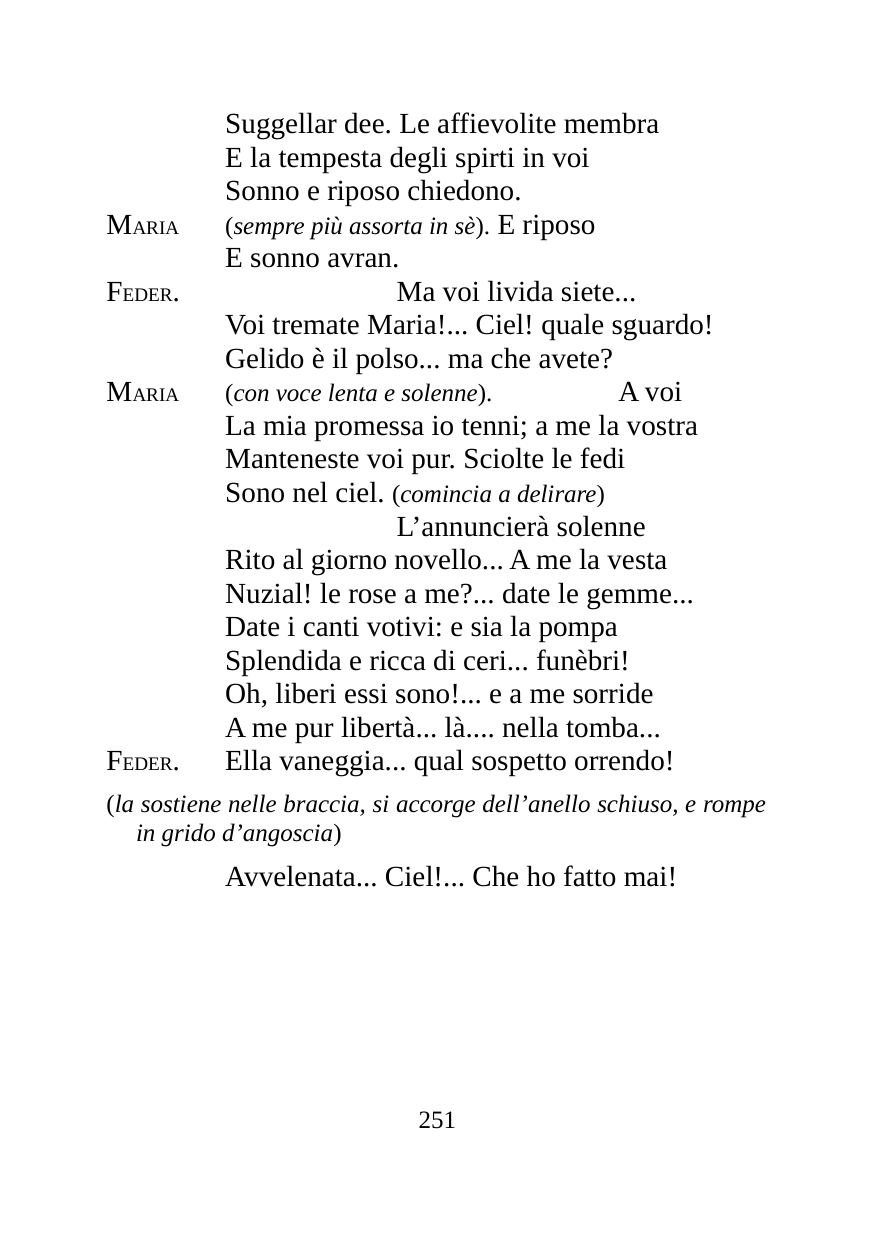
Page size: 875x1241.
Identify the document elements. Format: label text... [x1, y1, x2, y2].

table_cell Ella vaneggia... qual sospetto orrendo! [225, 744, 769, 777]
table_cell Ma voi livida siete... Voi tremate Maria!... Ciel! quale sguardo! Gelido è il polso... ma che avete? [225, 274, 769, 374]
table_cell [106, 860, 225, 893]
table_cell (sempre più assorta in sè). E riposo E sonno avran. [225, 207, 769, 274]
table_cell Feder. [106, 744, 225, 777]
table_cell (con voce lenta e solenne). A voi La mia promessa io tenni; a me la vostra Manteneste voi pur. Sciolte le fedi Sono nel ciel. (comincia a delirare) L’annuncierà solenne Rito al giorno novello... A me la vesta Nuzial! le rose a me?... date le gemme... Date i canti votivi: e sia la pompa Splendida e ricca di ceri... funèbri! Oh, liberi essi sono!... e a me sorride A me pur libertà... là.... nella tomba... [225, 375, 769, 743]
table_cell Avvelenata... Ciel!... Che ho fatto mai! [225, 860, 769, 893]
table_cell Feder. [106, 274, 225, 374]
table_cell Maria [106, 375, 225, 743]
table_cell Maria [106, 207, 225, 274]
table_cell [106, 106, 225, 207]
table_cell (la sostiene nelle braccia, si accorge dell’anello schiuso, e rompe in grido d’angoscia) [106, 777, 769, 859]
table_cell Suggellar dee. Le affievolite membra E la tempesta degli spirti in voi Sonno e riposo chiedono. [225, 106, 769, 207]
